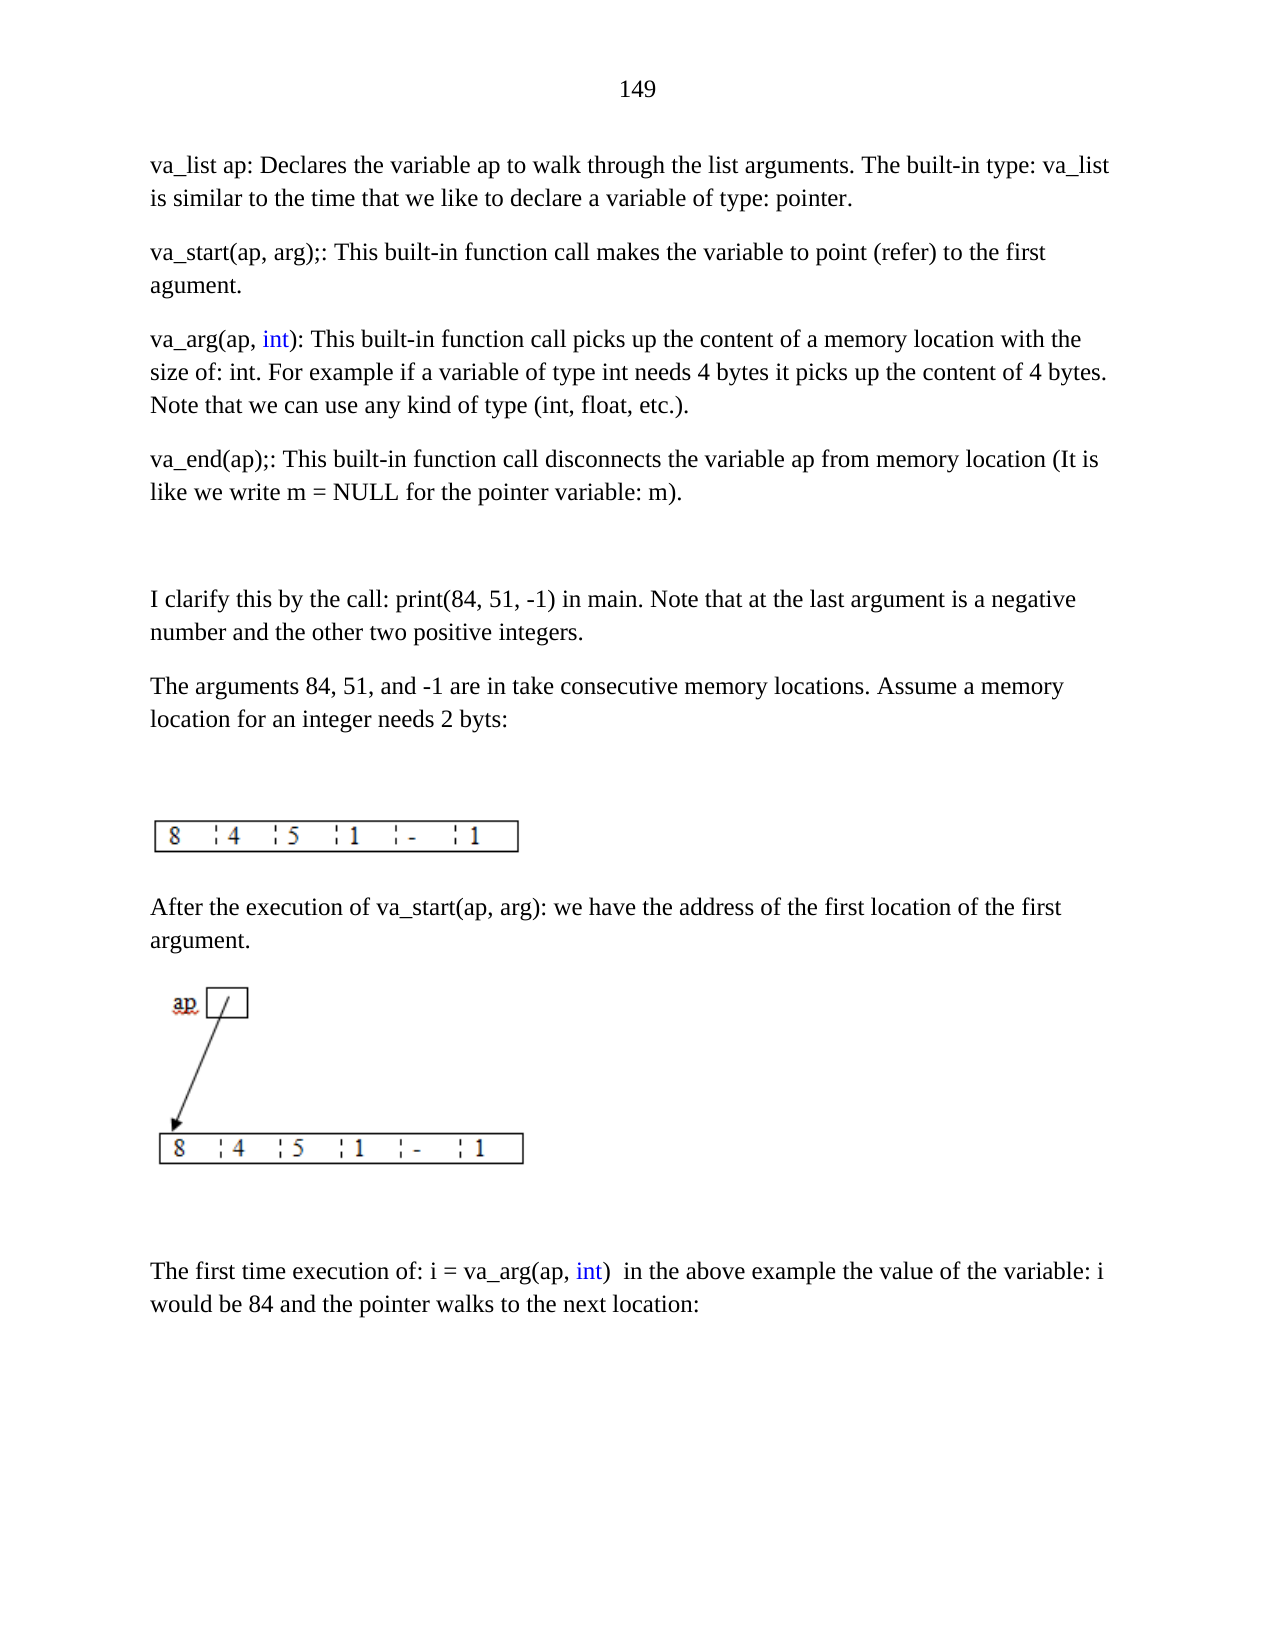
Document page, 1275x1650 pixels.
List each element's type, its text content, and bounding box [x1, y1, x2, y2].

text The arguments 84, 51, and -1 are in take consecutive memory locations. Assume a memory location for an integer needs 2 byts: [150, 671, 1125, 733]
text va_arg(ap, int): This built-in function call picks up the content of a memory location with the size of: int. For example if a variable of type int needs 4 bytes it picks up the content of 4 bytes. Note that we can use any kind of type (int, float, etc.). [150, 324, 1125, 418]
picture [150, 812, 530, 867]
text va_start(ap, arg);: This built-in function call makes the variable to point (refer) to the first agument. [150, 237, 1125, 299]
text va_end(ap);: This built-in function call disconnects the variable ap from memory location (It is like we write m = NULL for the pointer variable: m). [150, 444, 1125, 505]
text I clarify this by the call: print(84, 51, -1) in main. Note that at the last argument is a negative number and the other two positive integers. [150, 584, 1125, 646]
text After the execution of va_start(ap, arg): we have the address of the first location of the first argument. [150, 892, 1125, 953]
text va_list ap: Declares the variable ap to walk through the list arguments. The built-in type: va_list is similar to the time that we like to declare a variable of type: pointer. [150, 150, 1125, 212]
text The first time execution of: i = va_arg(ap, int) in the above example the value of the variable: i would be 84 and the pointer walks to the next location: [150, 1256, 1125, 1318]
picture [150, 978, 535, 1177]
